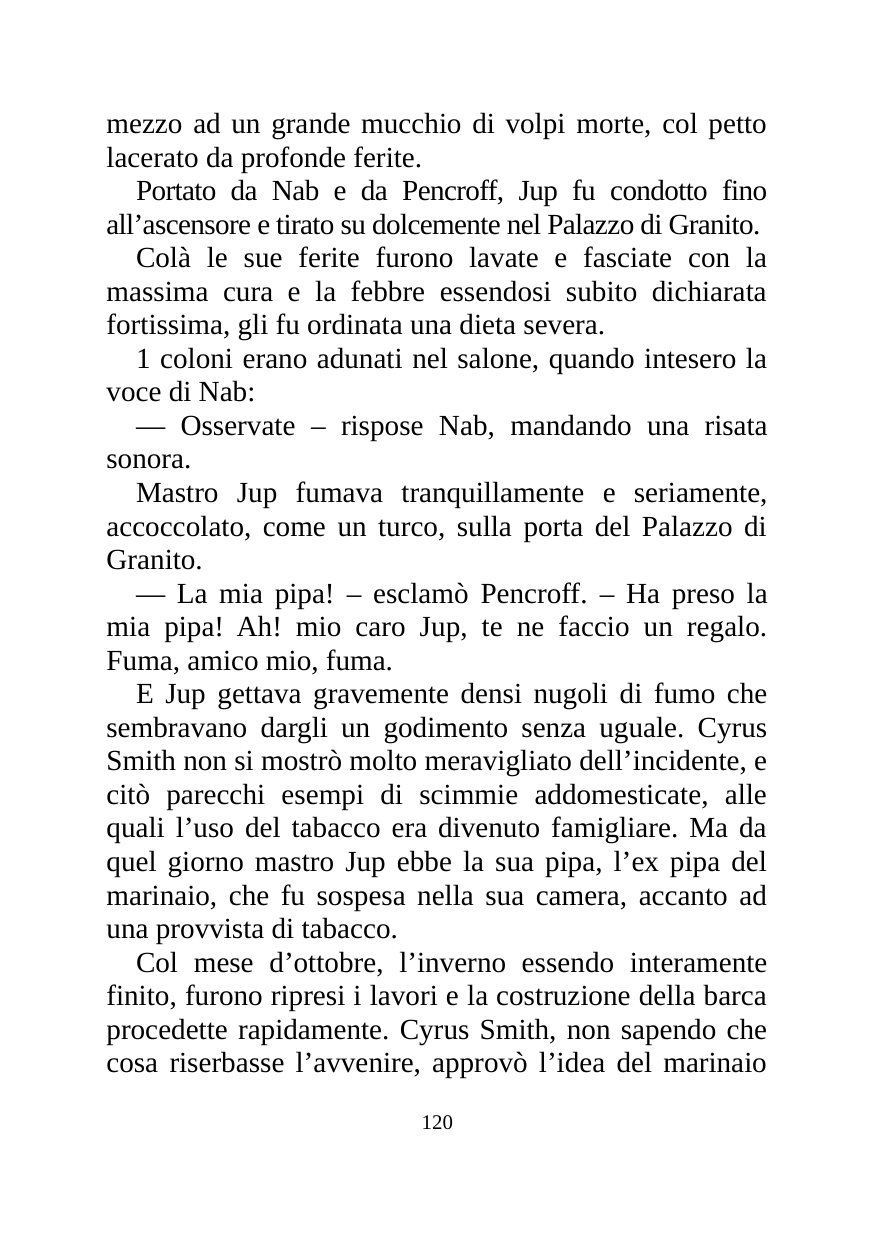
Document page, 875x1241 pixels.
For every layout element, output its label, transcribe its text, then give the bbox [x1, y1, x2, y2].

text E Jup gettava gravemente densi nugoli di fumo che sembravano dargli un godimento senza uguale. Cyrus Smith non si mostrò molto meravigliato dell’incidente, e citò parecchi esempi di scimmie addomesticate, alle quali l’uso del tabacco era divenuto famigliare. Ma da quel giorno mastro Jup ebbe la sua pipa, l’ex pipa del marinaio, che fu sospesa nella sua camera, accanto ad una provvista di tabacco. [106, 676, 768, 945]
text mezzo ad un grande mucchio di volpi morte, col petto lacerato da profonde ferite. [106, 106, 768, 173]
text Colà le sue ferite furono lavate e fasciate con la massima cura e la febbre essendosi subito dichiarata fortissima, gli fu ordinata una dieta severa. [106, 240, 768, 341]
text Mastro Jup fumava tranquillamente e seriamente, accoccolato, come un turco, sulla porta del Palazzo di Granito. [106, 475, 768, 576]
text Portato da Nab e da Pencroff, Jup fu condotto fino all’ascensore e tirato su dolcemente nel Palazzo di Granito. [106, 173, 768, 240]
text Col mese d’ottobre, l’inverno essendo interamente finito, furono ripresi i lavori e la costruzione della barca procedette rapidamente. Cyrus Smith, non sapendo che cosa riserbasse l’avvenire, approvò l’idea del marinaio [106, 945, 768, 1079]
text — La mia pipa! ‒ esclamò Pencroff. ‒ Ha preso la mia pipa! Ah! mio caro Jup, te ne faccio un regalo. Fuma, amico mio, fuma. [106, 576, 768, 676]
text 1 coloni erano adunati nel salone, quando intesero la voce di Nab: [106, 341, 768, 408]
text — Osservate ‒ rispose Nab, mandando una risata sonora. [106, 408, 768, 475]
